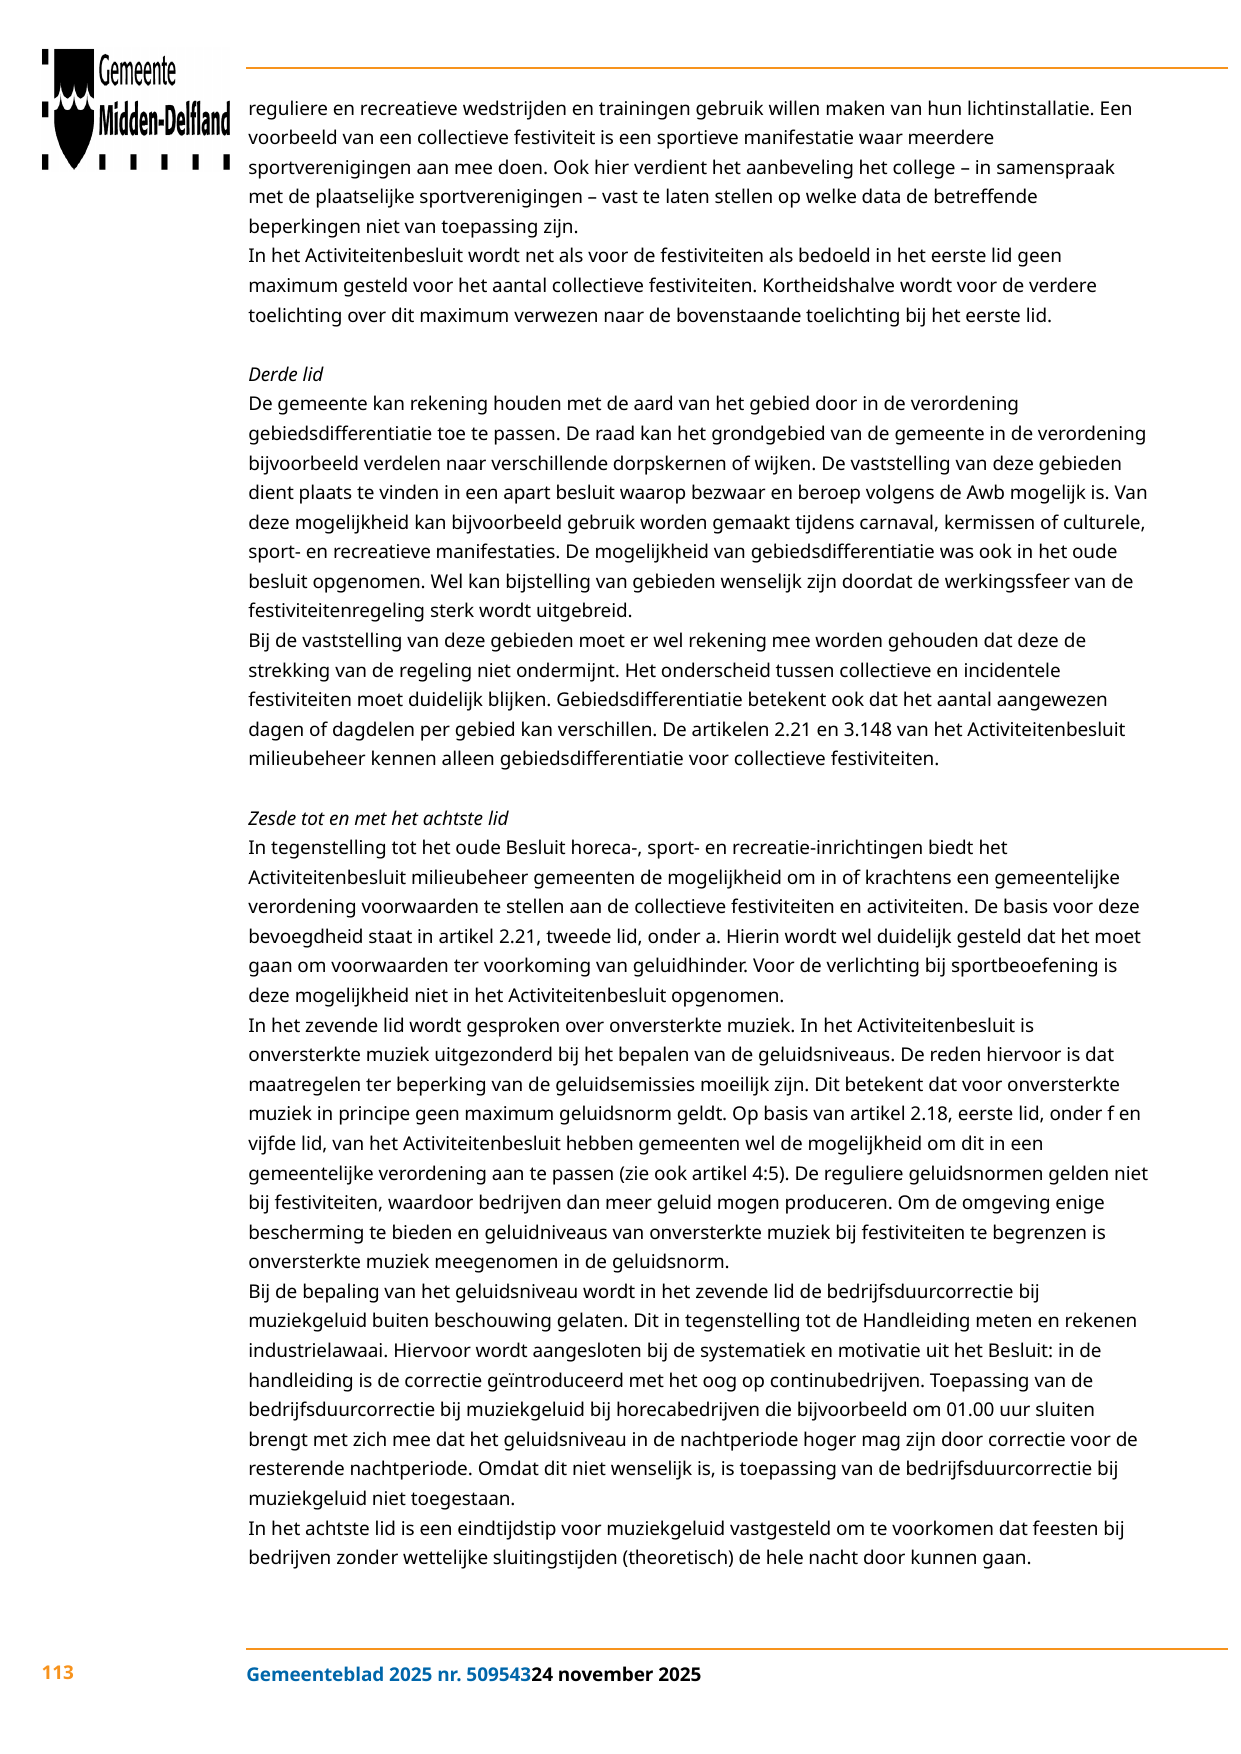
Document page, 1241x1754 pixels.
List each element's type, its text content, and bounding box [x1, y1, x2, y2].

text In tegenstelling tot het oude Besluit horeca-, sport- en recreatie-inrichtingen biedt het Activiteitenbesluit milieubeheer gemeenten de mogelijkheid om in of krachtens een gemeentelijke verordening voorwaarden te stellen aan de collectieve festiviteiten en activiteiten. De basis voor deze bevoegdheid staat in artikel 2.21, tweede lid, onder a. Hierin wordt wel duidelijk gesteld dat het moet gaan om voorwaarden ter voorkoming van geluidhinder. Voor de verlichting bij sportbeoefening is deze mogelijkheid niet in het Activiteitenbesluit opgenomen. [248, 834, 1152, 1008]
text In het zevende lid wordt gesproken over onversterkte muziek. In het Activiteitenbesluit is onversterkte muziek uitgezonderd bij het bepalen van de geluidsniveaus. De reden hiervoor is dat maatregelen ter beperking van de geluidsemissies moeilijk zijn. Dit betekent dat voor onversterkte muziek in principe geen maximum geluidsnorm geldt. Op basis van artikel 2.18, eerste lid, onder f en vijfde lid, van het Activiteitenbesluit hebben gemeenten wel de mogelijkheid om dit in een gemeentelijke verordening aan te passen (zie ook artikel 4:5). De reguliere geluidsnormen gelden niet bij festiviteiten, waardoor bedrijven dan meer geluid mogen produceren. Om de omgeving enige bescherming te bieden en geluidniveaus van onversterkte muziek bij festiviteiten te begrenzen is onversterkte muziek meegenomen in de geluidsnorm. [248, 1012, 1152, 1274]
text Bij de vaststelling van deze gebieden moet er wel rekening mee worden gehouden dat deze de strekking van de regeling niet ondermijnt. Het onderscheid tussen collectieve en incidentele festiviteiten moet duidelijk blijken. Gebiedsdifferentiatie betekent ook dat het aantal aangewezen dagen of dagdelen per gebied kan verschillen. De artikelen 2.21 en 3.148 van het Activiteitenbesluit milieubeheer kennen alleen gebiedsdifferentiatie voor collectieve festiviteiten. [248, 627, 1152, 771]
text reguliere en recreatieve wedstrijden en trainingen gebruik willen maken van hun lichtinstallatie. Een voorbeeld van een collectieve festiviteit is een sportieve manifestatie waar meerdere sportverenigingen aan mee doen. Ook hier verdient het aanbeveling het college – in samenspraak met de plaatselijke sportverenigingen – vast te laten stellen op welke data de betreffende beperkingen niet van toepassing zijn. [248, 95, 1152, 239]
text De gemeente kan rekening houden met de aard van het gebied door in de verordening gebiedsdifferentiatie toe te passen. De raad kan het grondgebied van de gemeente in de verordening bijvoorbeeld verdelen naar verschillende dorpskernen of wijken. De vaststelling van deze gebieden dient plaats te vinden in een apart besluit waarop bezwaar en beroep volgens de Awb mogelijk is. Van deze mogelijkheid kan bijvoorbeeld gebruik worden gemaakt tijdens carnaval, kermissen of culturele, sport- en recreatieve manifestaties. De mogelijkheid van gebiedsdifferentiatie was ook in het oude besluit opgenomen. Wel kan bijstelling van gebieden wenselijk zijn doordat de werkingssfeer van de festiviteitenregeling sterk wordt uitgebreid. [248, 391, 1152, 623]
text In het Activiteitenbesluit wordt net als voor de festiviteiten als bedoeld in het eerste lid geen maximum gesteld voor het aantal collectieve festiviteiten. Kortheidshalve wordt voor de verdere toelichting over dit maximum verwezen naar de bovenstaande toelichting bij het eerste lid. [248, 243, 1152, 328]
text Derde lid [248, 361, 1152, 387]
text Bij de bepaling van het geluidsniveau wordt in het zevende lid de bedrijfsduurcorrectie bij muziekgeluid buiten beschouwing gelaten. Dit in tegenstelling tot de Handleiding meten en rekenen industrielawaai. Hiervoor wordt aangesloten bij de systematiek en motivatie uit het Besluit: in de handleiding is de correctie geïntroduceerd met het oog op continubedrijven. Toepassing van de bedrijfsduurcorrectie bij muziekgeluid bij horecabedrijven die bijvoorbeeld om 01.00 uur sluiten brengt met zich mee dat het geluidsniveau in de nachtperiode hoger mag zijn door correctie voor de resterende nachtperiode. Omdat dit niet wenselijk is, is toepassing van de bedrijfsduurcorrectie bij muziekgeluid niet toegestaan. [248, 1278, 1152, 1511]
text In het achtste lid is een eindtijdstip voor muziekgeluid vastgesteld om te voorkomen dat feesten bij bedrijven zonder wettelijke sluitingstijden (theoretisch) de hele nacht door kunnen gaan. [248, 1515, 1152, 1570]
text Zesde tot en met het achtste lid [248, 805, 1152, 831]
picture [41, 47, 231, 172]
